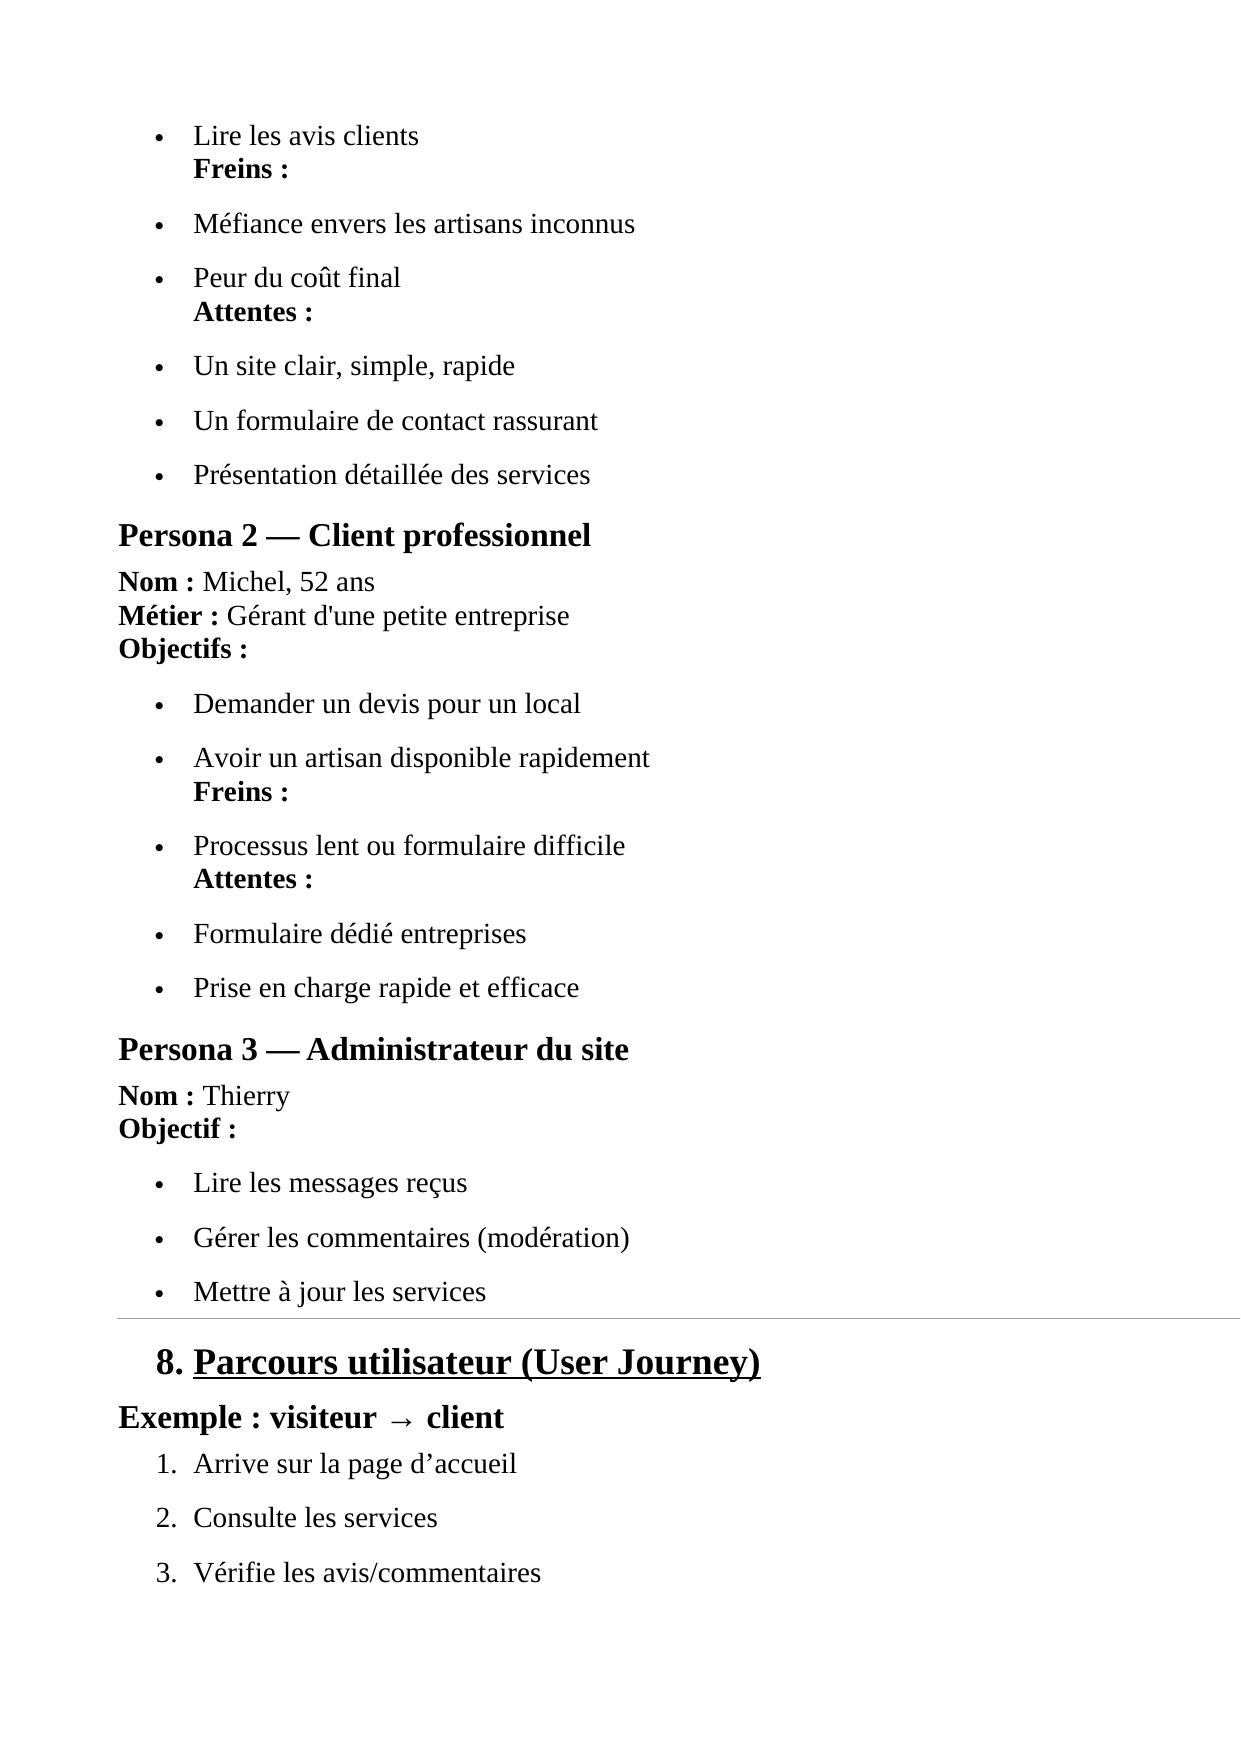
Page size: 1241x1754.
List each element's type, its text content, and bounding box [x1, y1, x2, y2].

subtitle Persona 3 — Administrateur du site [118, 1029, 1122, 1067]
list Peur du coût final Attentes : [156, 260, 1122, 327]
list Consulte les services [156, 1500, 1122, 1534]
list Lire les avis clients Freins : [156, 118, 1122, 185]
list Gérer les commentaires (modération) [156, 1220, 1122, 1253]
list Processus lent ou formulaire difficile Attentes : [156, 828, 1122, 895]
subtitle Persona 2 — Client professionnel [118, 516, 1122, 554]
list Vérifie les avis/commentaires [156, 1555, 1122, 1588]
text Nom : Michel, 52 ans Métier : Gérant d'une petite entreprise Objectifs : [118, 564, 1122, 665]
list Méfiance envers les artisans inconnus [156, 206, 1122, 239]
list Un formulaire de contact rassurant [156, 403, 1122, 436]
subtitle Exemple : visiteur → client [118, 1397, 1122, 1436]
list Prise en charge rapide et efficace [156, 970, 1122, 1004]
list Mettre à jour les services [156, 1274, 1122, 1308]
list Parcours utilisateur (User Journey) [156, 1339, 1122, 1383]
text Nom : Thierry Objectif : [118, 1078, 1122, 1145]
list Arrive sur la page d’accueil [156, 1446, 1122, 1479]
list Lire les messages reçus [156, 1166, 1122, 1199]
list Demander un devis pour un local [156, 686, 1122, 719]
list Formulaire dédié entreprises [156, 916, 1122, 949]
list Présentation détaillée des services [156, 457, 1122, 491]
list Un site clair, simple, rapide [156, 348, 1122, 382]
list Avoir un artisan disponible rapidement Freins : [156, 740, 1122, 807]
